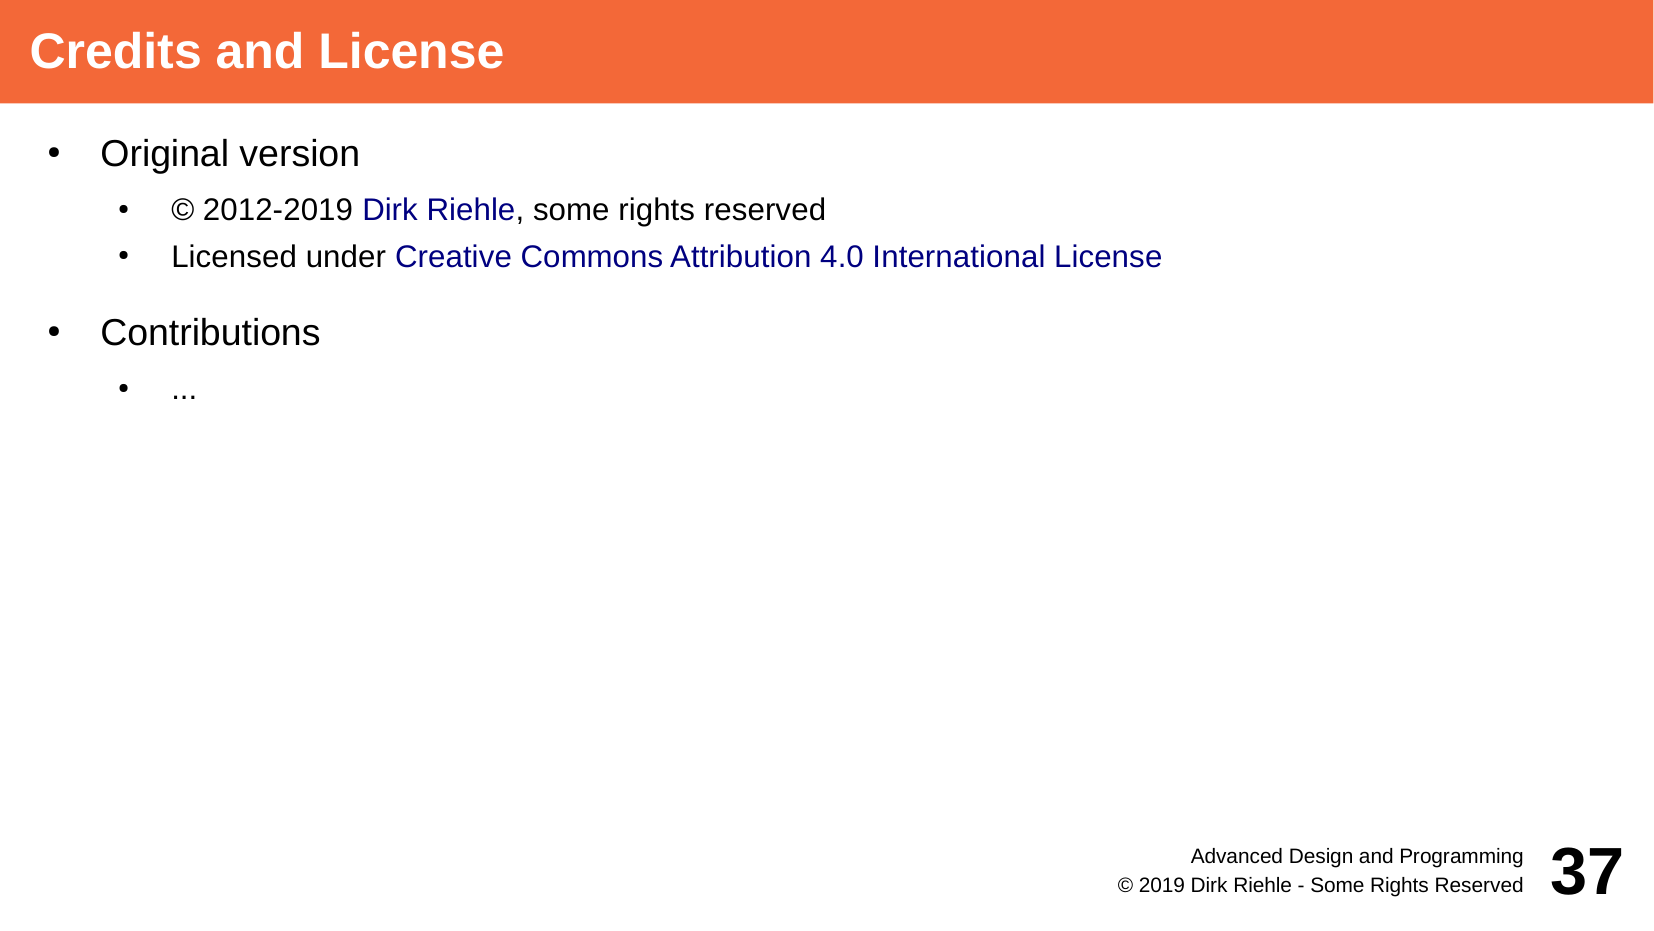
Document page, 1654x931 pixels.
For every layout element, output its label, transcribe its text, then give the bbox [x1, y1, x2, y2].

title Credits and License [0, 0, 1654, 104]
list Original version © 2012-2019 Dirk Riehle, some rights reserved Licensed under Creative Commons Attribution 4.0 International License Contributions ... [29, 132, 1625, 813]
